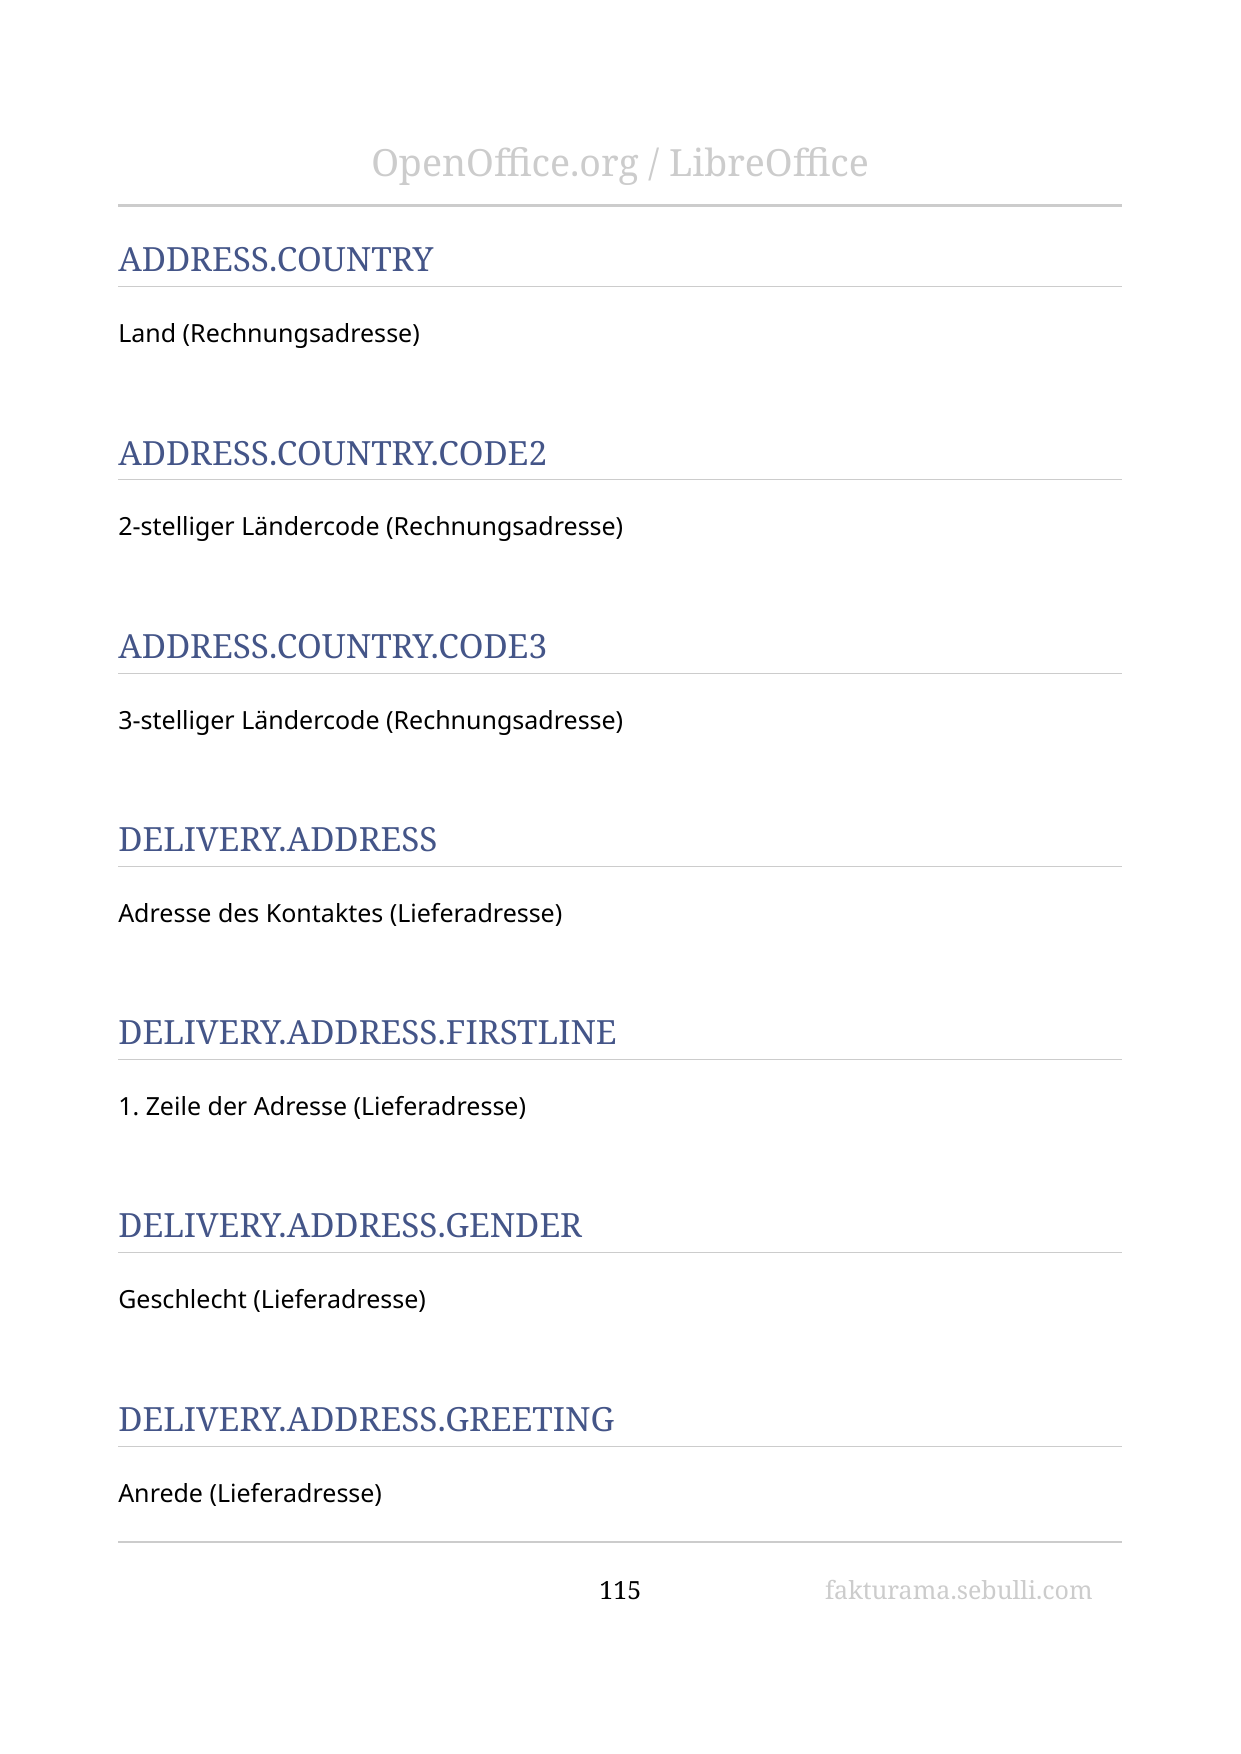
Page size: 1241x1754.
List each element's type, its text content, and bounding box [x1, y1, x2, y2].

text 3-stelliger Ländercode (Rechnungsadresse) [118, 702, 1122, 736]
subtitle ADDRESS.COUNTRY [118, 236, 1122, 286]
subtitle DELIVERY.ADDRESS [118, 816, 1122, 866]
text Adresse des Kontaktes (Lieferadresse) [118, 896, 1122, 929]
text Geschlecht (Lieferadresse) [118, 1282, 1122, 1316]
subtitle ADDRESS.COUNTRY.CODE3 [118, 623, 1122, 673]
subtitle ADDRESS.COUNTRY.CODE2 [118, 429, 1122, 479]
subtitle DELIVERY.ADDRESS.GREETING [118, 1396, 1122, 1446]
text Anrede (Lieferadresse) [118, 1475, 1122, 1509]
text Land (Rechnungsadresse) [118, 316, 1122, 350]
text 1. Zeile der Adresse (Lieferadresse) [118, 1089, 1122, 1123]
subtitle DELIVERY.ADDRESS.FIRSTLINE [118, 1009, 1122, 1059]
subtitle DELIVERY.ADDRESS.GENDER [118, 1202, 1122, 1252]
text 2-stelliger Ländercode (Rechnungsadresse) [118, 509, 1122, 543]
